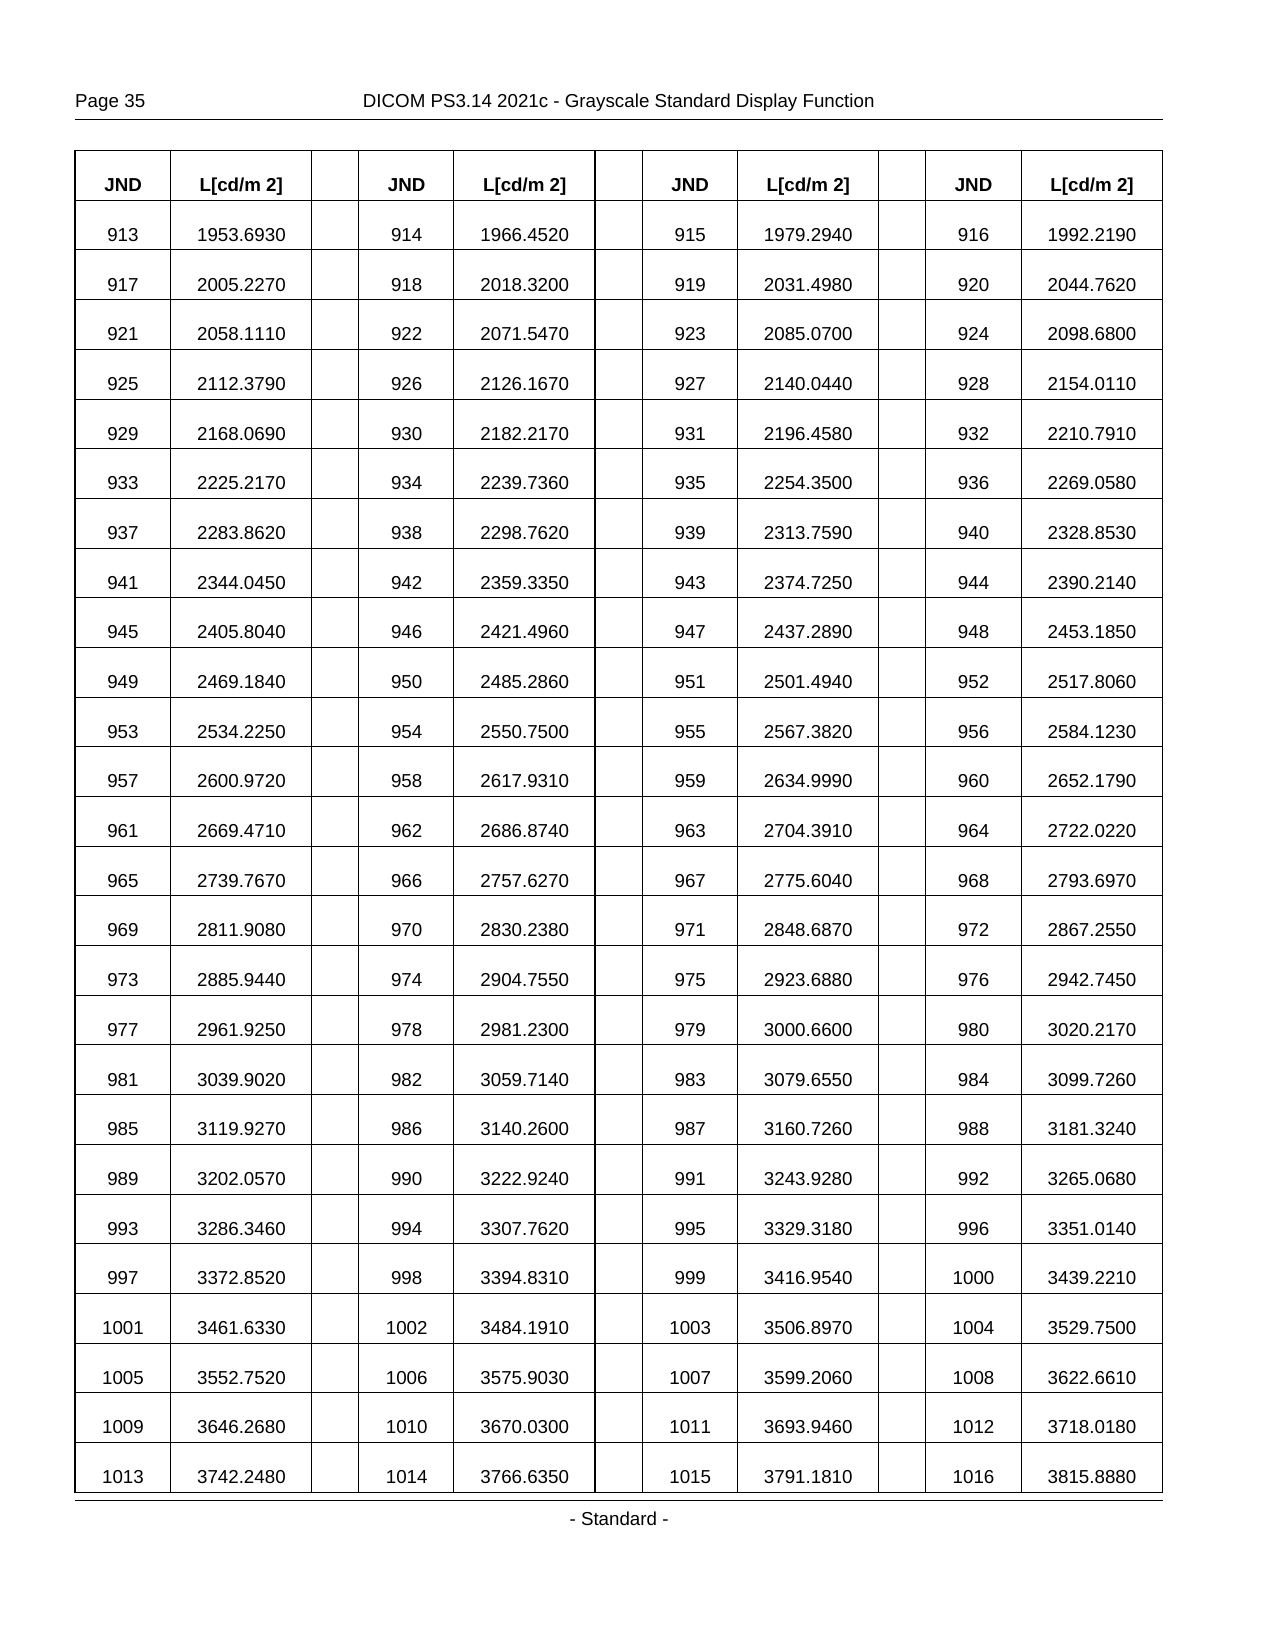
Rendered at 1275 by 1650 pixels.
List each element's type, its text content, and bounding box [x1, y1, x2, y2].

table_cell 2344.0450 [171, 549, 311, 597]
table_cell [596, 847, 642, 895]
table_cell 916 [926, 201, 1021, 249]
table_cell [596, 797, 642, 846]
table_cell 980 [926, 996, 1021, 1044]
table_header L[cd/m 2] [454, 151, 594, 200]
table_cell 939 [643, 499, 737, 547]
table_cell 3160.7260 [738, 1095, 878, 1144]
table_cell [879, 1145, 925, 1193]
table_header [312, 151, 358, 200]
table_cell [312, 1443, 358, 1492]
table_cell 3815.8880 [1022, 1443, 1162, 1492]
table_cell 2981.2300 [454, 996, 594, 1044]
table_header [596, 151, 642, 200]
table_cell [879, 1344, 925, 1392]
table_cell 2550.7500 [454, 698, 594, 746]
table_cell [879, 598, 925, 647]
table_cell 2848.6870 [738, 896, 878, 945]
table_cell 3202.0570 [171, 1145, 311, 1193]
table_cell 926 [359, 350, 453, 398]
table_cell [596, 300, 642, 349]
table_cell 989 [76, 1145, 170, 1193]
table_cell 951 [643, 648, 737, 697]
table_cell [596, 350, 642, 398]
table_header JND [76, 151, 170, 200]
table_cell 2154.0110 [1022, 350, 1162, 398]
table_cell 982 [359, 1045, 453, 1094]
table_cell 2437.2890 [738, 598, 878, 647]
table_cell 1016 [926, 1443, 1021, 1492]
table_cell 990 [359, 1145, 453, 1193]
table_cell 2469.1840 [171, 648, 311, 697]
table_cell [312, 1344, 358, 1392]
table_cell 3693.9460 [738, 1393, 878, 1442]
table_cell 3265.0680 [1022, 1145, 1162, 1193]
table_cell 2501.4940 [738, 648, 878, 697]
table_cell 919 [643, 250, 737, 299]
table_cell 3079.6550 [738, 1045, 878, 1094]
table_cell 3439.2210 [1022, 1244, 1162, 1293]
table_cell 960 [926, 747, 1021, 796]
table_cell 2031.4980 [738, 250, 878, 299]
table_header L[cd/m 2] [171, 151, 311, 200]
table_cell 965 [76, 847, 170, 895]
table_cell 2704.3910 [738, 797, 878, 846]
table_cell [312, 400, 358, 448]
table_cell [312, 1045, 358, 1094]
table_cell [312, 1095, 358, 1144]
table_cell 2453.1850 [1022, 598, 1162, 647]
table_cell 2254.3500 [738, 449, 878, 498]
table_cell 2283.8620 [171, 499, 311, 547]
table_cell 2269.0580 [1022, 449, 1162, 498]
table_cell 2298.7620 [454, 499, 594, 547]
table_cell 3766.6350 [454, 1443, 594, 1492]
table_cell 2961.9250 [171, 996, 311, 1044]
table_cell 971 [643, 896, 737, 945]
table_cell 2775.6040 [738, 847, 878, 895]
table_cell 3575.9030 [454, 1344, 594, 1392]
table_cell 3020.2170 [1022, 996, 1162, 1044]
table_cell [312, 1244, 358, 1293]
table_cell 2652.1790 [1022, 747, 1162, 796]
table_cell [596, 1195, 642, 1243]
table_cell 999 [643, 1244, 737, 1293]
table_cell [596, 1294, 642, 1342]
table_cell 2517.8060 [1022, 648, 1162, 697]
table_cell 930 [359, 400, 453, 448]
table_cell 1979.2940 [738, 201, 878, 249]
table_cell 2600.9720 [171, 747, 311, 796]
table_cell 967 [643, 847, 737, 895]
table_cell 947 [643, 598, 737, 647]
table_cell 2098.6800 [1022, 300, 1162, 349]
table_cell 2085.0700 [738, 300, 878, 349]
table_cell [596, 1344, 642, 1392]
table_cell [596, 598, 642, 647]
table_cell 2374.7250 [738, 549, 878, 597]
table_cell 932 [926, 400, 1021, 448]
table_cell [312, 598, 358, 647]
table_cell 1003 [643, 1294, 737, 1342]
table_cell 1006 [359, 1344, 453, 1392]
table_cell 979 [643, 996, 737, 1044]
table_cell 3372.8520 [171, 1244, 311, 1293]
table_cell 949 [76, 648, 170, 697]
table_cell [596, 201, 642, 249]
table_header L[cd/m 2] [738, 151, 878, 200]
table_cell 984 [926, 1045, 1021, 1094]
table_cell [879, 250, 925, 299]
table_cell [879, 747, 925, 796]
table_cell 957 [76, 747, 170, 796]
table_header L[cd/m 2] [1022, 151, 1162, 200]
table_cell [596, 1145, 642, 1193]
table_cell 3222.9240 [454, 1145, 594, 1193]
table_cell 963 [643, 797, 737, 846]
table_cell 3286.3460 [171, 1195, 311, 1243]
table_cell 2669.4710 [171, 797, 311, 846]
table_cell [879, 847, 925, 895]
table_cell [879, 1393, 925, 1442]
table_header JND [359, 151, 453, 200]
table_cell 914 [359, 201, 453, 249]
table_cell [596, 1393, 642, 1442]
table_cell 2140.0440 [738, 350, 878, 398]
table_cell 924 [926, 300, 1021, 349]
table_cell 992 [926, 1145, 1021, 1193]
table_cell 1004 [926, 1294, 1021, 1342]
table_cell [879, 449, 925, 498]
table_header JND [926, 151, 1021, 200]
table_cell 2405.8040 [171, 598, 311, 647]
table_cell 996 [926, 1195, 1021, 1243]
table_cell 2126.1670 [454, 350, 594, 398]
table_cell 997 [76, 1244, 170, 1293]
table_cell 2793.6970 [1022, 847, 1162, 895]
table_cell 927 [643, 350, 737, 398]
table_cell 3791.1810 [738, 1443, 878, 1492]
table_cell 2196.4580 [738, 400, 878, 448]
table_cell 2239.7360 [454, 449, 594, 498]
table_cell 2485.2860 [454, 648, 594, 697]
table_cell 2313.7590 [738, 499, 878, 547]
table_cell 953 [76, 698, 170, 746]
table_cell [312, 350, 358, 398]
table_cell 958 [359, 747, 453, 796]
table_cell 970 [359, 896, 453, 945]
table_cell 964 [926, 797, 1021, 846]
table_cell 959 [643, 747, 737, 796]
table_cell 3461.6330 [171, 1294, 311, 1342]
table_cell 913 [76, 201, 170, 249]
table_cell 1953.6930 [171, 201, 311, 249]
table_cell 3119.9270 [171, 1095, 311, 1144]
table_cell 3670.0300 [454, 1393, 594, 1442]
table_cell 2739.7670 [171, 847, 311, 895]
table_cell 3599.2060 [738, 1344, 878, 1392]
table_cell 2058.1110 [171, 300, 311, 349]
table_cell [596, 400, 642, 448]
table_cell 2923.6880 [738, 946, 878, 995]
table_cell 966 [359, 847, 453, 895]
table_cell 950 [359, 648, 453, 697]
table_cell [312, 648, 358, 697]
table_cell [596, 747, 642, 796]
table_cell [596, 648, 642, 697]
table_cell 943 [643, 549, 737, 597]
table_cell 2534.2250 [171, 698, 311, 746]
table_cell 2018.3200 [454, 250, 594, 299]
table_cell [596, 449, 642, 498]
table_cell [312, 1294, 358, 1342]
table_cell [879, 996, 925, 1044]
table_cell 2634.9990 [738, 747, 878, 796]
table_cell [312, 698, 358, 746]
table_cell 961 [76, 797, 170, 846]
table_cell [879, 549, 925, 597]
table_cell 3059.7140 [454, 1045, 594, 1094]
table_cell 3000.6600 [738, 996, 878, 1044]
table_cell 998 [359, 1244, 453, 1293]
table_cell [596, 250, 642, 299]
table_cell 986 [359, 1095, 453, 1144]
table_cell 1013 [76, 1443, 170, 1492]
table_cell [879, 201, 925, 249]
table_cell 994 [359, 1195, 453, 1243]
table_cell 933 [76, 449, 170, 498]
table_cell 991 [643, 1145, 737, 1193]
table_cell 977 [76, 996, 170, 1044]
table_cell 973 [76, 946, 170, 995]
table_cell 925 [76, 350, 170, 398]
table_cell 3351.0140 [1022, 1195, 1162, 1243]
table_cell 3329.3180 [738, 1195, 878, 1243]
table_cell [312, 201, 358, 249]
table_cell 1015 [643, 1443, 737, 1492]
table_cell 2617.9310 [454, 747, 594, 796]
table_cell 2584.1230 [1022, 698, 1162, 746]
table_cell 3529.7500 [1022, 1294, 1162, 1342]
table_cell 1001 [76, 1294, 170, 1342]
table_cell 2210.7910 [1022, 400, 1162, 448]
table_cell [879, 946, 925, 995]
table_cell [596, 698, 642, 746]
table_cell [312, 996, 358, 1044]
table_cell 923 [643, 300, 737, 349]
table_cell 3181.3240 [1022, 1095, 1162, 1144]
table_cell [879, 698, 925, 746]
table_cell 3039.9020 [171, 1045, 311, 1094]
table_cell 983 [643, 1045, 737, 1094]
table_cell [879, 896, 925, 945]
table_cell 974 [359, 946, 453, 995]
table_cell [879, 797, 925, 846]
table_cell 3742.2480 [171, 1443, 311, 1492]
table_cell 3552.7520 [171, 1344, 311, 1392]
table_cell 987 [643, 1095, 737, 1144]
table_cell 968 [926, 847, 1021, 895]
table_cell [312, 797, 358, 846]
table_cell 1002 [359, 1294, 453, 1342]
table_cell 962 [359, 797, 453, 846]
table_cell [879, 1195, 925, 1243]
table_cell 3243.9280 [738, 1145, 878, 1193]
table_cell 3394.8310 [454, 1244, 594, 1293]
table_cell 941 [76, 549, 170, 597]
table_cell [312, 747, 358, 796]
table_cell 1005 [76, 1344, 170, 1392]
table_cell 2867.2550 [1022, 896, 1162, 945]
table_cell 1966.4520 [454, 201, 594, 249]
table_cell 1010 [359, 1393, 453, 1442]
table_cell 976 [926, 946, 1021, 995]
table_cell 937 [76, 499, 170, 547]
table_cell 2757.6270 [454, 847, 594, 895]
table_cell 1011 [643, 1393, 737, 1442]
table_cell 2005.2270 [171, 250, 311, 299]
table_cell [312, 1195, 358, 1243]
table_cell [312, 449, 358, 498]
table_cell 940 [926, 499, 1021, 547]
table_cell 969 [76, 896, 170, 945]
table_cell 3416.9540 [738, 1244, 878, 1293]
table_cell [596, 896, 642, 945]
table_cell [596, 996, 642, 1044]
table_cell 931 [643, 400, 737, 448]
table_cell [596, 549, 642, 597]
table_cell 3140.2600 [454, 1095, 594, 1144]
table_cell 944 [926, 549, 1021, 597]
table_cell 917 [76, 250, 170, 299]
table_cell 956 [926, 698, 1021, 746]
table_cell 1992.2190 [1022, 201, 1162, 249]
table_cell [879, 400, 925, 448]
table_cell 954 [359, 698, 453, 746]
table_cell 1008 [926, 1344, 1021, 1392]
table_cell 915 [643, 201, 737, 249]
table_cell 972 [926, 896, 1021, 945]
table_cell [596, 1095, 642, 1144]
table_cell 2904.7550 [454, 946, 594, 995]
table_cell 978 [359, 996, 453, 1044]
table_cell 995 [643, 1195, 737, 1243]
table_cell 1007 [643, 1344, 737, 1392]
table_cell [596, 1443, 642, 1492]
table_cell 988 [926, 1095, 1021, 1144]
table_cell 928 [926, 350, 1021, 398]
table_cell 2811.9080 [171, 896, 311, 945]
table_cell [596, 1244, 642, 1293]
table_cell [879, 350, 925, 398]
table_cell 2942.7450 [1022, 946, 1162, 995]
table_cell 2168.0690 [171, 400, 311, 448]
table_cell 2359.3350 [454, 549, 594, 597]
table_cell [312, 250, 358, 299]
table_cell [879, 1443, 925, 1492]
table_cell 3307.7620 [454, 1195, 594, 1243]
table_cell 2044.7620 [1022, 250, 1162, 299]
table_cell [879, 499, 925, 547]
table_cell 948 [926, 598, 1021, 647]
table_cell 2830.2380 [454, 896, 594, 945]
table_cell [879, 1045, 925, 1094]
table_cell 981 [76, 1045, 170, 1094]
table_cell 921 [76, 300, 170, 349]
table_cell 985 [76, 1095, 170, 1144]
table_cell [312, 1145, 358, 1193]
table_cell [879, 1244, 925, 1293]
table_cell [312, 549, 358, 597]
table_cell [312, 946, 358, 995]
table_cell 975 [643, 946, 737, 995]
table_cell 3622.6610 [1022, 1344, 1162, 1392]
table_cell 2686.8740 [454, 797, 594, 846]
table_cell 2390.2140 [1022, 549, 1162, 597]
table_cell 2328.8530 [1022, 499, 1162, 547]
table_cell 2182.2170 [454, 400, 594, 448]
table_cell 1000 [926, 1244, 1021, 1293]
table_cell 2421.4960 [454, 598, 594, 647]
table_cell 929 [76, 400, 170, 448]
table_cell 3718.0180 [1022, 1393, 1162, 1442]
table_cell 1014 [359, 1443, 453, 1492]
table_cell 2567.3820 [738, 698, 878, 746]
table_cell 2885.9440 [171, 946, 311, 995]
table_header [879, 151, 925, 200]
table_cell [596, 946, 642, 995]
table_cell 2225.2170 [171, 449, 311, 498]
table_cell [879, 648, 925, 697]
table_cell 922 [359, 300, 453, 349]
table_cell 955 [643, 698, 737, 746]
table_cell 920 [926, 250, 1021, 299]
table_cell 938 [359, 499, 453, 547]
table_cell 3484.1910 [454, 1294, 594, 1342]
table_cell 3646.2680 [171, 1393, 311, 1442]
table_cell 918 [359, 250, 453, 299]
table_cell 946 [359, 598, 453, 647]
table_cell [312, 847, 358, 895]
table_cell [596, 1045, 642, 1094]
table_cell 942 [359, 549, 453, 597]
table_cell 993 [76, 1195, 170, 1243]
table_cell 3506.8970 [738, 1294, 878, 1342]
table_cell [312, 499, 358, 547]
table_cell [879, 1095, 925, 1144]
table_cell 934 [359, 449, 453, 498]
table_cell [879, 300, 925, 349]
table_cell [312, 896, 358, 945]
table_cell [596, 499, 642, 547]
table_cell 945 [76, 598, 170, 647]
table_cell 3099.7260 [1022, 1045, 1162, 1094]
table_cell [312, 1393, 358, 1442]
table_cell 2722.0220 [1022, 797, 1162, 846]
table_cell [312, 300, 358, 349]
table_cell 936 [926, 449, 1021, 498]
table_cell 2112.3790 [171, 350, 311, 398]
table_cell 952 [926, 648, 1021, 697]
table_cell [879, 1294, 925, 1342]
table_cell 935 [643, 449, 737, 498]
table_cell 1009 [76, 1393, 170, 1442]
table_header JND [643, 151, 737, 200]
table_cell 2071.5470 [454, 300, 594, 349]
table_cell 1012 [926, 1393, 1021, 1442]
